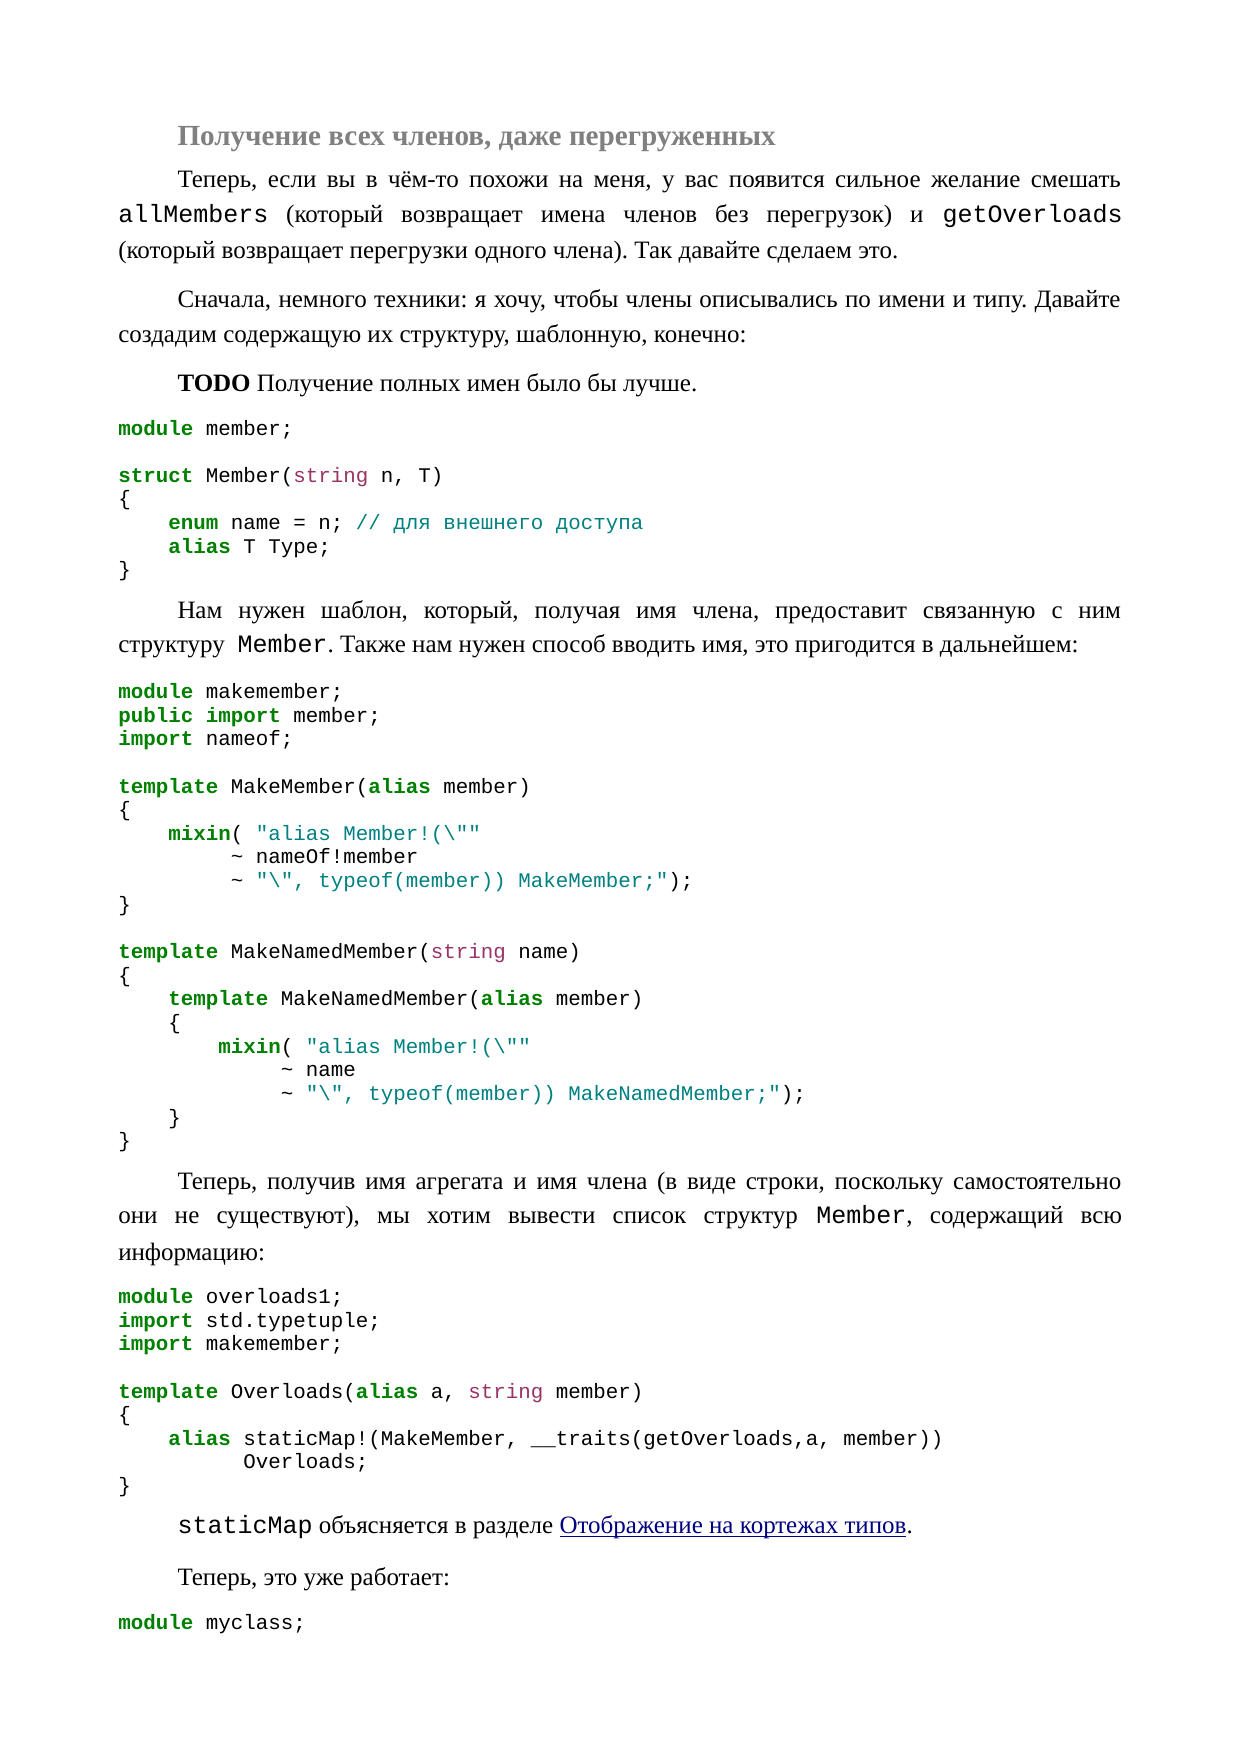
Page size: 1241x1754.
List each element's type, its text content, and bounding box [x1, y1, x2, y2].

text ~ "\", typeof(member)) MakeNamedMember;"); [118, 1083, 1122, 1107]
text { [118, 1012, 1122, 1036]
text mixin( "alias Member!(\"" [118, 1036, 1122, 1059]
text module makemember; [118, 681, 1122, 705]
text } [118, 894, 1122, 917]
text { [118, 488, 1122, 512]
text ~ "\", typeof(member)) MakeMember;"); [118, 870, 1122, 894]
text Сначала, немного техники: я хочу, чтобы члены описывались по имени и типу. Давайте создадим содержащую их структуру, шаблонную, конечно: [118, 284, 1122, 348]
text import makemember; [118, 1333, 1122, 1357]
text module member; [118, 417, 1122, 441]
text Теперь, это уже работает: [118, 1562, 1122, 1591]
text } [118, 1130, 1122, 1154]
text alias T Type; [118, 536, 1122, 559]
text public import member; [118, 705, 1122, 728]
text staticMap объясняется в разделе Отображение на кортежах типов. [118, 1511, 1122, 1541]
text template Overloads(alias a, string member) [118, 1381, 1122, 1404]
text import std.typetuple; [118, 1310, 1122, 1333]
text } [118, 1475, 1122, 1499]
text ~ nameOf!member [118, 847, 1122, 870]
text enum name = n; // для внешнего доступа [118, 512, 1122, 536]
text alias staticMap!(MakeMember, __traits(getOverloads,a, member)) [118, 1428, 1122, 1452]
text Нам нужен шаблон, который, получая имя члена, предоставит связанную с ним структуру Member. Также нам нужен способ вводить имя, это пригодится в дальнейшем: [118, 595, 1122, 660]
text Теперь, если вы в чём-то похожи на меня, у вас появится сильное желание смешать allMembers (который возвращает имена членов без перегрузок) и getOverloads (который возвращает перегрузки одного члена). Так давайте сделаем это. [118, 164, 1122, 264]
text } [118, 559, 1122, 583]
text { [118, 799, 1122, 823]
text ~ name [118, 1059, 1122, 1083]
text template MakeNamedMember(alias member) [118, 988, 1122, 1012]
text } [118, 1107, 1122, 1130]
text TODO Получение полных имен было бы лучше. [118, 368, 1122, 397]
text template MakeNamedMember(string name) [118, 941, 1122, 965]
text module overloads1; [118, 1286, 1122, 1310]
text module myclass; [118, 1612, 1122, 1635]
text import nameof; [118, 728, 1122, 752]
text mixin( "alias Member!(\"" [118, 823, 1122, 847]
text { [118, 1404, 1122, 1428]
text struct Member(string n, T) [118, 465, 1122, 488]
text Overloads; [118, 1452, 1122, 1475]
text { [118, 965, 1122, 988]
text template MakeMember(alias member) [118, 776, 1122, 799]
text Теперь, получив имя агрегата и имя члена (в виде строки, поскольку самостоятельно они не существуют), мы хотим вывести список структур Member, содержащий всю информацию: [118, 1166, 1122, 1266]
subtitle Получение всех членов, даже перегруженных [118, 118, 1122, 152]
